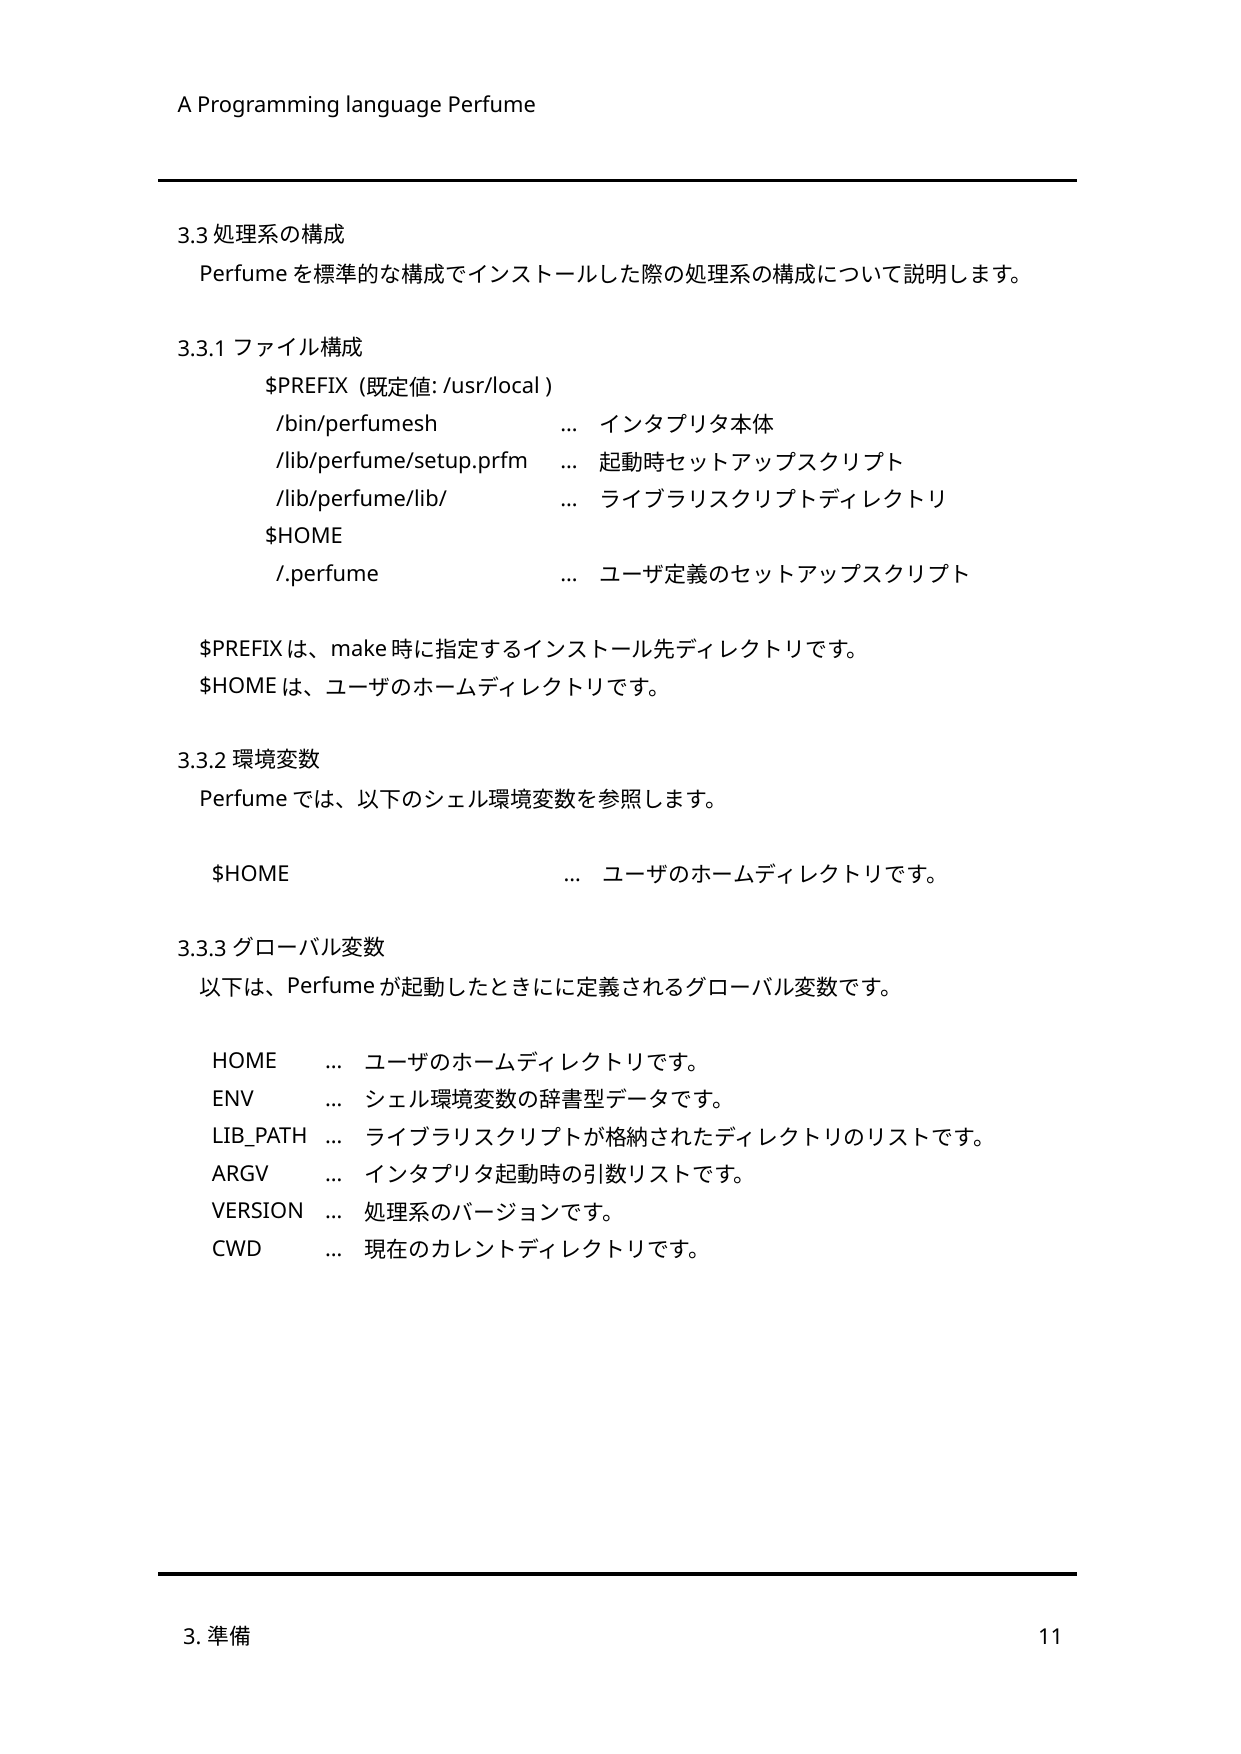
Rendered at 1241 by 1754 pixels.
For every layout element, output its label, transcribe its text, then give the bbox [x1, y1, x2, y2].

subtitle 3.3.1 ファイル構成 [177, 329, 1063, 367]
text $PREFIX (既定値: /usr/local ) [265, 367, 1063, 404]
text ARGV … インタプリタ起動時の引数リストです。 [177, 1154, 1063, 1192]
subtitle 3.3.3 グローバル変数 [177, 929, 1063, 967]
text $HOME [265, 517, 1063, 554]
text /bin/perfumesh … インタプリタ本体 [265, 404, 1063, 442]
text ENV … シェル環境変数の辞書型データです。 [177, 1079, 1063, 1117]
text $PREFIXは、make時に指定するインストール先ディレクトリです。 [177, 629, 1063, 667]
text VERSION … 処理系のバージョンです。 [177, 1192, 1063, 1229]
subtitle 3.3.2 環境変数 [177, 742, 1063, 779]
text Perfumeでは、以下のシェル環境変数を参照します。 [177, 779, 1063, 817]
subtitle 3.3 処理系の構成 [177, 217, 1063, 254]
text Perfumeを標準的な構成でインストールした際の処理系の構成について説明します。 [177, 254, 1063, 292]
text CWD … 現在のカレントディレクトリです。 [177, 1229, 1063, 1267]
text 以下は、Perfumeが起動したときにに定義されるグローバル変数です。 [177, 967, 1063, 1004]
text /lib/perfume/lib/ … ライブラリスクリプトディレクトリ [265, 479, 1063, 517]
text /lib/perfume/setup.prfm … 起動時セットアップスクリプト [265, 442, 1063, 479]
text LIB_PATH … ライブラリスクリプトが格納されたディレクトリのリストです。 [177, 1117, 1063, 1154]
text $HOMEは、ユーザのホームディレクトリです。 [177, 667, 1063, 704]
text $HOME … ユーザのホームディレクトリです。 [177, 854, 1063, 892]
text /.perfume … ユーザ定義のセットアップスクリプト [265, 554, 1063, 592]
text HOME … ユーザのホームディレクトリです。 [177, 1042, 1063, 1079]
